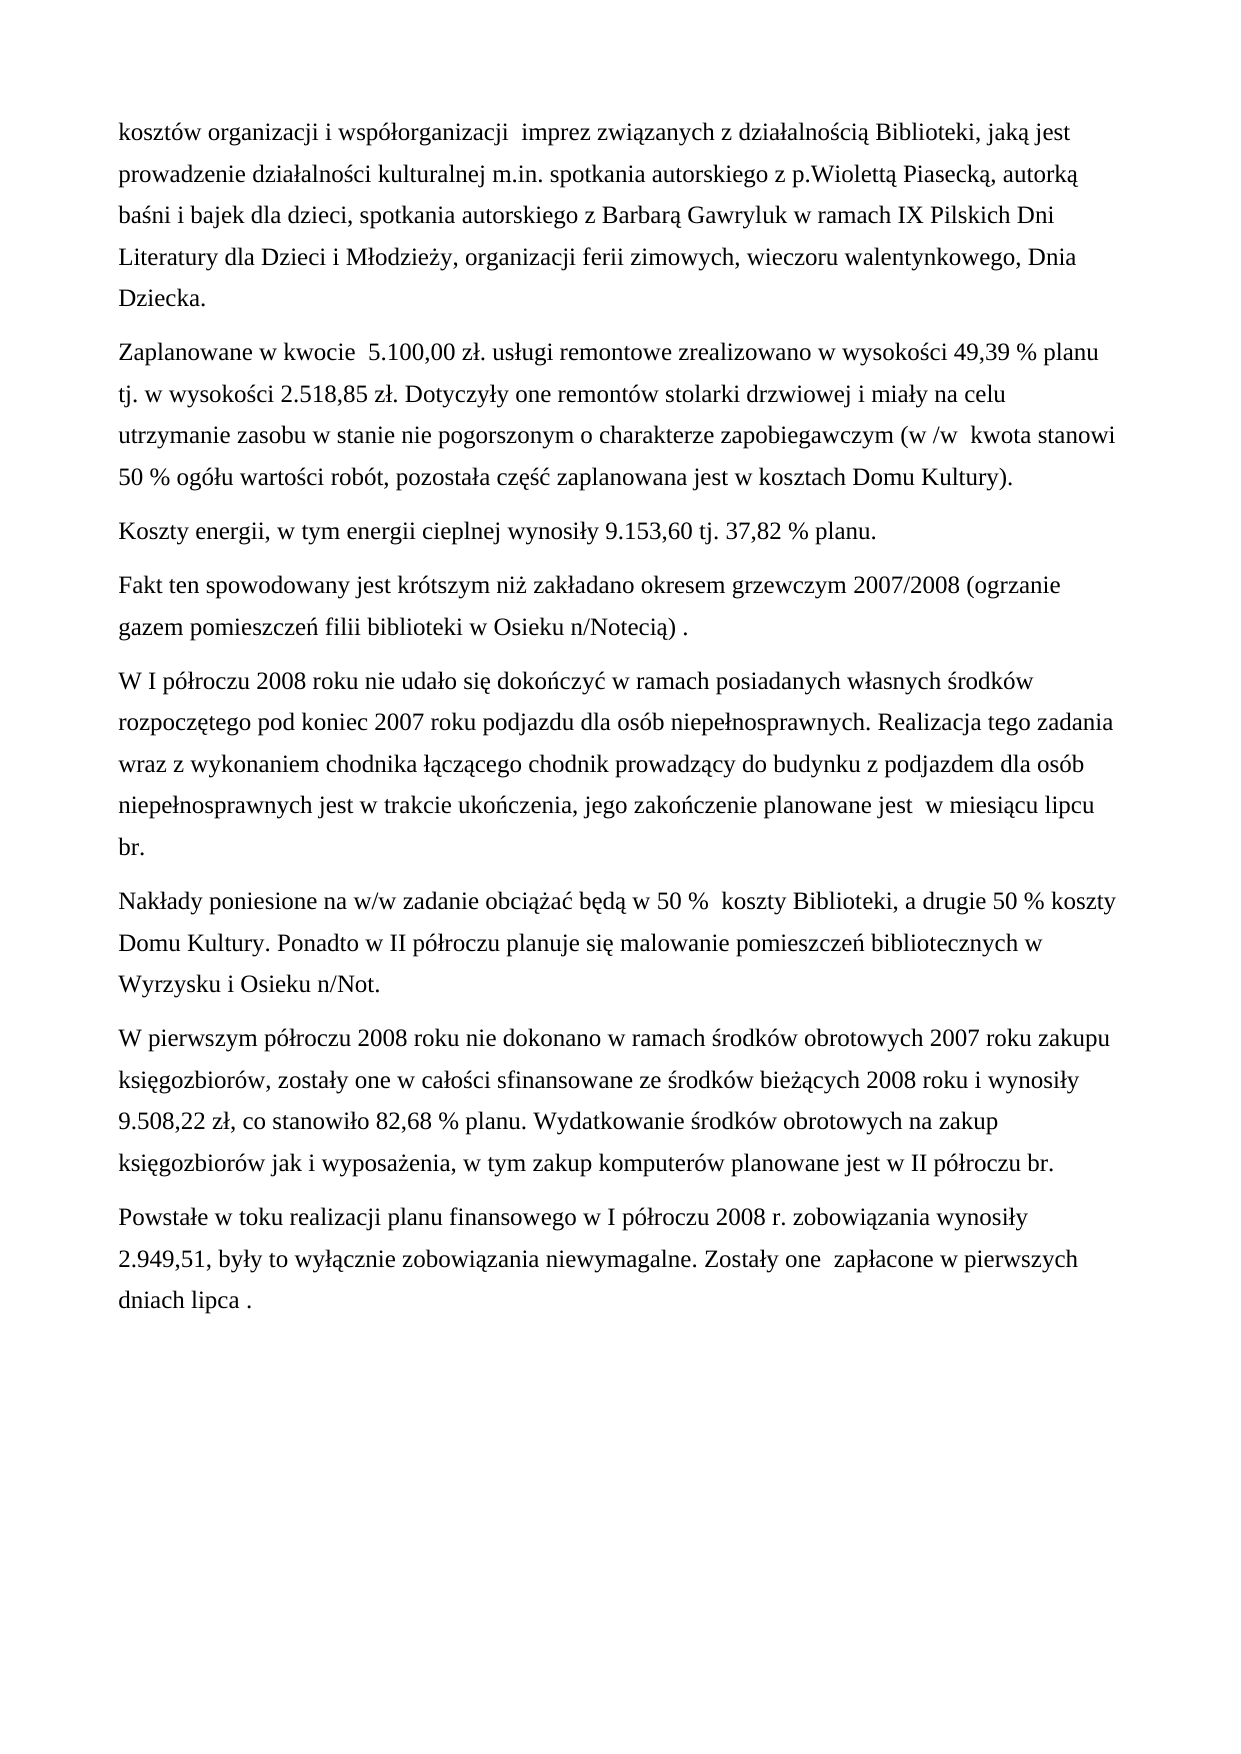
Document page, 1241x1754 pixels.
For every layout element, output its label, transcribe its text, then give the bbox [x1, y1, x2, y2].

text W pierwszym półroczu 2008 roku nie dokonano w ramach środków obrotowych 2007 roku zakupu księgozbiorów, zostały one w całości sfinansowane ze środków bieżących 2008 roku i wynosiły 9.508,22 zł, co stanowiło 82,68 % planu. Wydatkowanie środków obrotowych na zakup księgozbiorów jak i wyposażenia, w tym zakup komputerów planowane jest w II półroczu br. [118, 1024, 1122, 1177]
text kosztów organizacji i współorganizacji imprez związanych z działalnością Biblioteki, jaką jest prowadzenie działalności kulturalnej m.in. spotkania autorskiego z p.Wiolettą Piasecką, autorką baśni i bajek dla dzieci, spotkania autorskiego z Barbarą Gawryluk w ramach IX Pilskich Dni Literatury dla Dzieci i Młodzieży, organizacji ferii zimowych, wieczoru walentynkowego, Dnia Dziecka. [118, 118, 1122, 312]
text W I półroczu 2008 roku nie udało się dokończyć w ramach posiadanych własnych środków rozpoczętego pod koniec 2007 roku podjazdu dla osób niepełnosprawnych. Realizacja tego zadania wraz z wykonaniem chodnika łączącego chodnik prowadzący do budynku z podjazdem dla osób niepełnosprawnych jest w trakcie ukończenia, jego zakończenie planowane jest w miesiącu lipcu br. [118, 667, 1122, 861]
text Nakłady poniesione na w/w zadanie obciążać będą w 50 % koszty Biblioteki, a drugie 50 % koszty Domu Kultury. Ponadto w II półroczu planuje się malowanie pomieszczeń bibliotecznych w Wyrzysku i Osieku n/Not. [118, 887, 1122, 998]
text Fakt ten spowodowany jest krótszym niż zakładano okresem grzewczym 2007/2008 (ogrzanie gazem pomieszczeń filii biblioteki w Osieku n/Notecią) . [118, 571, 1122, 641]
text Powstałe w toku realizacji planu finansowego w I półroczu 2008 r. zobowiązania wynosiły 2.949,51, były to wyłącznie zobowiązania niewymagalne. Zostały one zapłacone w pierwszych dniach lipca . [118, 1203, 1122, 1314]
text Koszty energii, w tym energii cieplnej wynosiły 9.153,60 tj. 37,82 % planu. [118, 517, 1122, 545]
text Zaplanowane w kwocie 5.100,00 zł. usługi remontowe zrealizowano w wysokości 49,39 % planu tj. w wysokości 2.518,85 zł. Dotyczyły one remontów stolarki drzwiowej i miały na celu utrzymanie zasobu w stanie nie pogorszonym o charakterze zapobiegawczym (w /w kwota stanowi 50 % ogółu wartości robót, pozostała część zaplanowana jest w kosztach Domu Kultury). [118, 338, 1122, 491]
